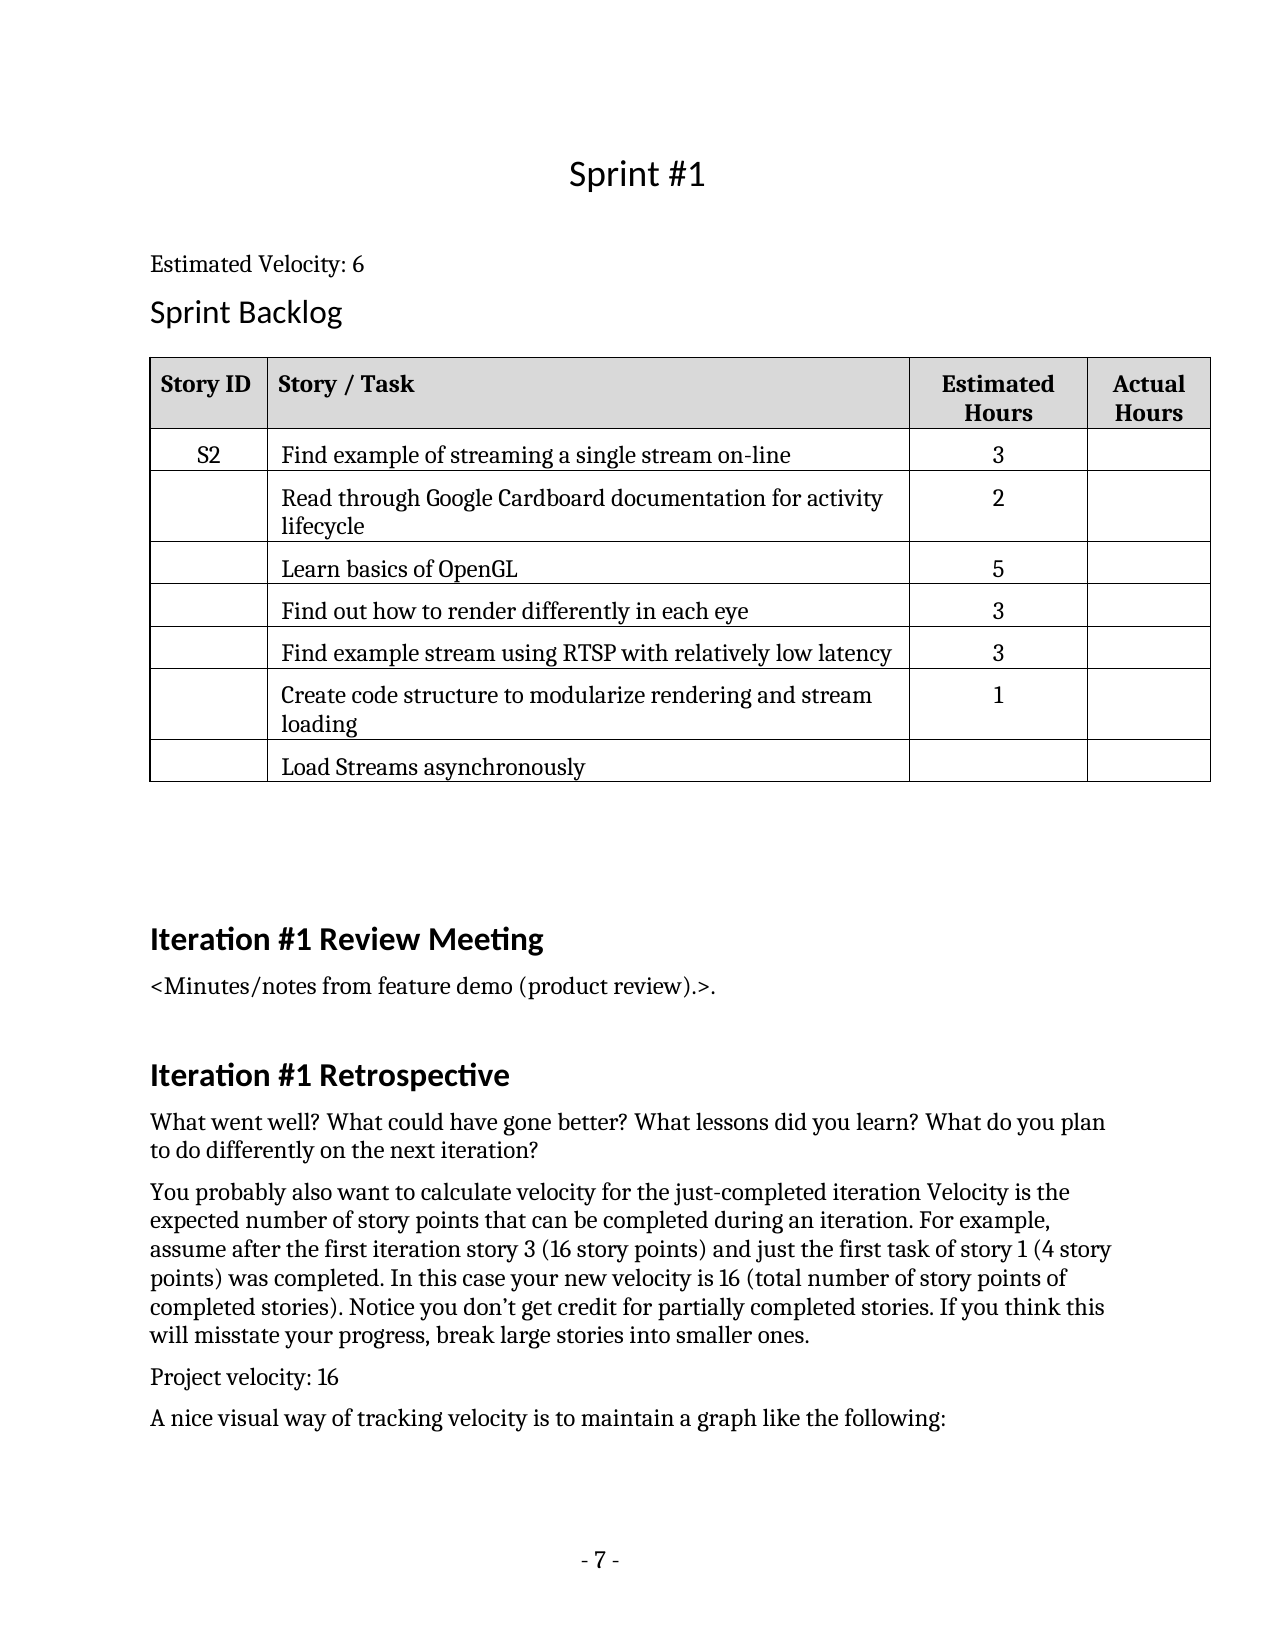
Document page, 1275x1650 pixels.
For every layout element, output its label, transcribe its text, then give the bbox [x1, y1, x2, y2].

table_cell Read through Google Cardboard documentation for activity lifecycle [268, 471, 909, 541]
table_cell [910, 740, 1087, 781]
table_cell 3 [910, 584, 1087, 626]
table_cell [151, 669, 267, 739]
table_cell [151, 740, 267, 781]
subtitle Iteration #1 Review Meeting [150, 918, 1125, 959]
text Estimated Velocity: 6 [150, 249, 1125, 278]
table_cell [1088, 740, 1210, 781]
table_cell 1 [910, 669, 1087, 739]
table_header Actual Hours [1088, 358, 1210, 428]
text A nice visual way of tracking velocity is to maintain a graph like the following: [150, 1404, 1125, 1432]
text <Minutes/notes from feature demo (product review).>. [150, 972, 1125, 1000]
table_cell [1088, 471, 1210, 541]
table_cell [1088, 429, 1210, 470]
table_cell Find example stream using RTSP with relatively low latency [268, 627, 909, 668]
table_cell Load Streams asynchronously [268, 740, 909, 781]
table_cell [151, 471, 267, 541]
table_cell 2 [910, 471, 1087, 541]
text What went well? What could have gone better? What lessons did you learn? What do you plan to do differently on the next iteration? [150, 1107, 1125, 1165]
table_cell Learn basics of OpenGL [268, 542, 909, 583]
table_cell S2 [151, 429, 267, 470]
table_cell Create code structure to modularize rendering and stream loading [268, 669, 909, 739]
subtitle Iteration #1 Retrospective [150, 1054, 1125, 1095]
table_header Estimated Hours [910, 358, 1087, 428]
subtitle Sprint #1 [150, 150, 1125, 196]
table_cell 3 [910, 429, 1087, 470]
table_cell [151, 542, 267, 583]
table_cell [151, 584, 267, 626]
table_header Story ID [151, 358, 267, 428]
table_cell [1088, 669, 1210, 739]
table_cell Find example of streaming a single stream on-line [268, 429, 909, 470]
table_cell [1088, 584, 1210, 626]
table_cell Find out how to render differently in each eye [268, 584, 909, 626]
table_cell 5 [910, 542, 1087, 583]
table_header Story / Task [268, 358, 909, 428]
table_cell [1088, 542, 1210, 583]
text You probably also want to calculate velocity for the just-completed iteration Velocity is the expected number of story points that can be completed during an iteration. For example, assume after the first iteration story 3 (16 story points) and just the first task of story 1 (4 story points) was completed. In this case your new velocity is 16 (total number of story points of completed stories). Notice you don’t get credit for partially completed stories. If you think this will misstate your progress, break large stories into smaller ones. [150, 1177, 1125, 1350]
text Project velocity: 16 [150, 1362, 1125, 1391]
table_cell [151, 627, 267, 668]
text Sprint Backlog [150, 291, 1125, 332]
table_cell [1088, 627, 1210, 668]
table_cell 3 [910, 627, 1087, 668]
